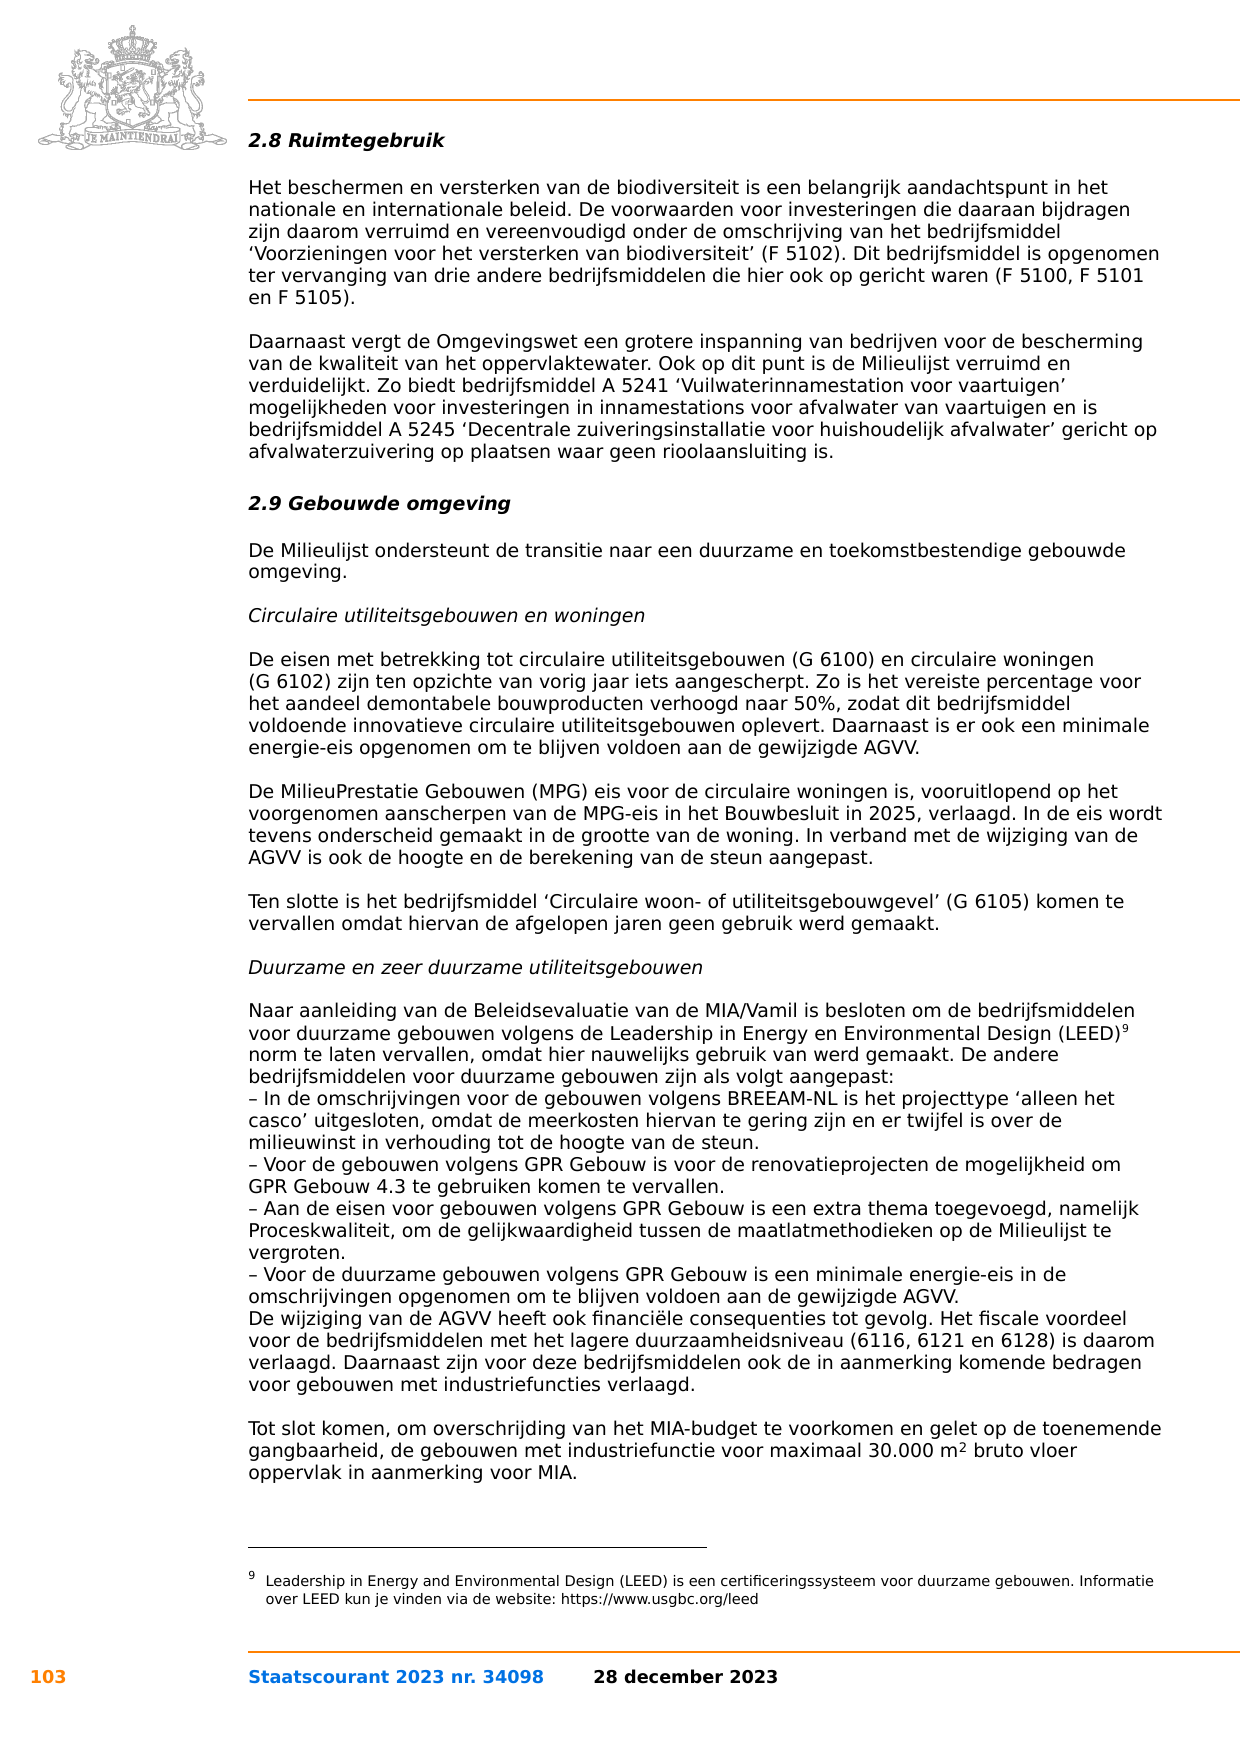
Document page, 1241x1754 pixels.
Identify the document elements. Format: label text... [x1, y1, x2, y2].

text Tot slot komen, om overschrijding van het MIA-budget te voorkomen en gelet op de toenemende gangbaarheid, de gebouwen met industriefunctie voor maximaal 30.000 m2 bruto vloer oppervlak in aanmerking voor MIA. [248, 1418, 1163, 1484]
text Het beschermen en versterken van de biodiversiteit is een belangrijk aandachtspunt in het nationale en internationale beleid. De voorwaarden voor investeringen die daaraan bijdragen zijn daarom verruimd en vereenvoudigd onder de omschrijving van het bedrijfsmiddel ‘Voorzieningen voor het versterken van biodiversiteit’ (F 5102). Dit bedrijfsmiddel is opgenomen ter vervanging van drie andere bedrijfsmiddelen die hier ook op gericht waren (F 5100, F 5101 en F 5105). [248, 177, 1163, 309]
text Leadership in Energy and Environmental Design (LEED) is een certificeringssysteem voor duurzame gebouwen. Informatie over LEED kun je vinden via de website: https://www.usgbc.org/leed [248, 1569, 1163, 1608]
subtitle Circulaire utiliteitsgebouwen en woningen [248, 605, 1163, 627]
text Daarnaast vergt de Omgevingswet een grotere inspanning van bedrijven voor de bescherming van de kwaliteit van het oppervlaktewater. Ook op dit punt is de Milieulijst verruimd en verduidelijkt. Zo biedt bedrijfsmiddel A 5241 ‘Vuilwaterinnamestation voor vaartuigen’ mogelijkheden voor investeringen in innamestations voor afvalwater van vaartuigen en is bedrijfsmiddel A 5245 ‘Decentrale zuiveringsinstallatie voor huishoudelijk afvalwater’ gericht op afvalwaterzuivering op plaatsen waar geen rioolaansluiting is. [248, 331, 1163, 462]
text Naar aanleiding van de Beleidsevaluatie van de MIA/Vamil is besloten om de bedrijfsmiddelen voor duurzame gebouwen volgens de Leadership in Energy en Environmental Design (LEED) norm te laten vervallen, omdat hier nauwelijks gebruik van werd gemaakt. De andere bedrijfsmiddelen voor duurzame gebouwen zijn als volgt aangepast: [248, 1000, 1163, 1088]
text De MilieuPrestatie Gebouwen (MPG) eis voor de circulaire woningen is, vooruitlopend op het voorgenomen aanscherpen van de MPG-eis in het Bouwbesluit in 2025, verlaagd. In de eis wordt tevens onderscheid gemaakt in de grootte van de woning. In verband met de wijziging van de AGVV is ook de hoogte en de berekening van de steun aangepast. [248, 781, 1163, 869]
text – In de omschrijvingen voor de gebouwen volgens BREEAM-NL is het projecttype ‘alleen het casco’ uitgesloten, omdat de meerkosten hiervan te gering zijn en er twijfel is over de milieuwinst in verhouding tot de hoogte van de steun. [248, 1088, 1163, 1154]
text – Voor de gebouwen volgens GPR Gebouw is voor de renovatieprojecten de mogelijkheid om GPR Gebouw 4.3 te gebruiken komen te vervallen. [248, 1154, 1163, 1198]
text De eisen met betrekking tot circulaire utiliteitsgebouwen (G 6100) en circulaire woningen (G 6102) zijn ten opzichte van vorig jaar iets aangescherpt. Zo is het vereiste percentage voor het aandeel demontabele bouwproducten verhoogd naar 50%, zodat dit bedrijfsmiddel voldoende innovatieve circulaire utiliteitsgebouwen oplevert. Daarnaast is er ook een minimale energie-eis opgenomen om te blijven voldoen aan de gewijzigde AGVV. [248, 649, 1163, 759]
subtitle Duurzame en zeer duurzame utiliteitsgebouwen [248, 957, 1163, 978]
picture [38, 25, 227, 150]
text Ten slotte is het bedrijfsmiddel ‘Circulaire woon- of utiliteitsgebouwgevel’ (G 6105) komen te vervallen omdat hiervan de afgelopen jaren geen gebruik werd gemaakt. [248, 891, 1163, 935]
text – Voor de duurzame gebouwen volgens GPR Gebouw is een minimale energie-eis in de omschrijvingen opgenomen om te blijven voldoen aan de gewijzigde AGVV. [248, 1264, 1163, 1308]
subtitle 2.9 Gebouwde omgeving [248, 492, 1163, 514]
text – Aan de eisen voor gebouwen volgens GPR Gebouw is een extra thema toegevoegd, namelijk Proceskwaliteit, om de gelijkwaardigheid tussen de maatlatmethodieken op de Milieulijst te vergroten. [248, 1198, 1163, 1264]
text De wijziging van de AGVV heeft ook financiële consequenties tot gevolg. Het fiscale voordeel voor de bedrijfsmiddelen met het lagere duurzaamheidsniveau (6116, 6121 en 6128) is daarom verlaagd. Daarnaast zijn voor deze bedrijfsmiddelen ook de in aanmerking komende bedragen voor gebouwen met industriefuncties verlaagd. [248, 1308, 1163, 1396]
text De Milieulijst ondersteunt de transitie naar een duurzame en toekomstbestendige gebouwde omgeving. [248, 539, 1163, 583]
subtitle 2.8 Ruimtegebruik [248, 130, 1163, 152]
